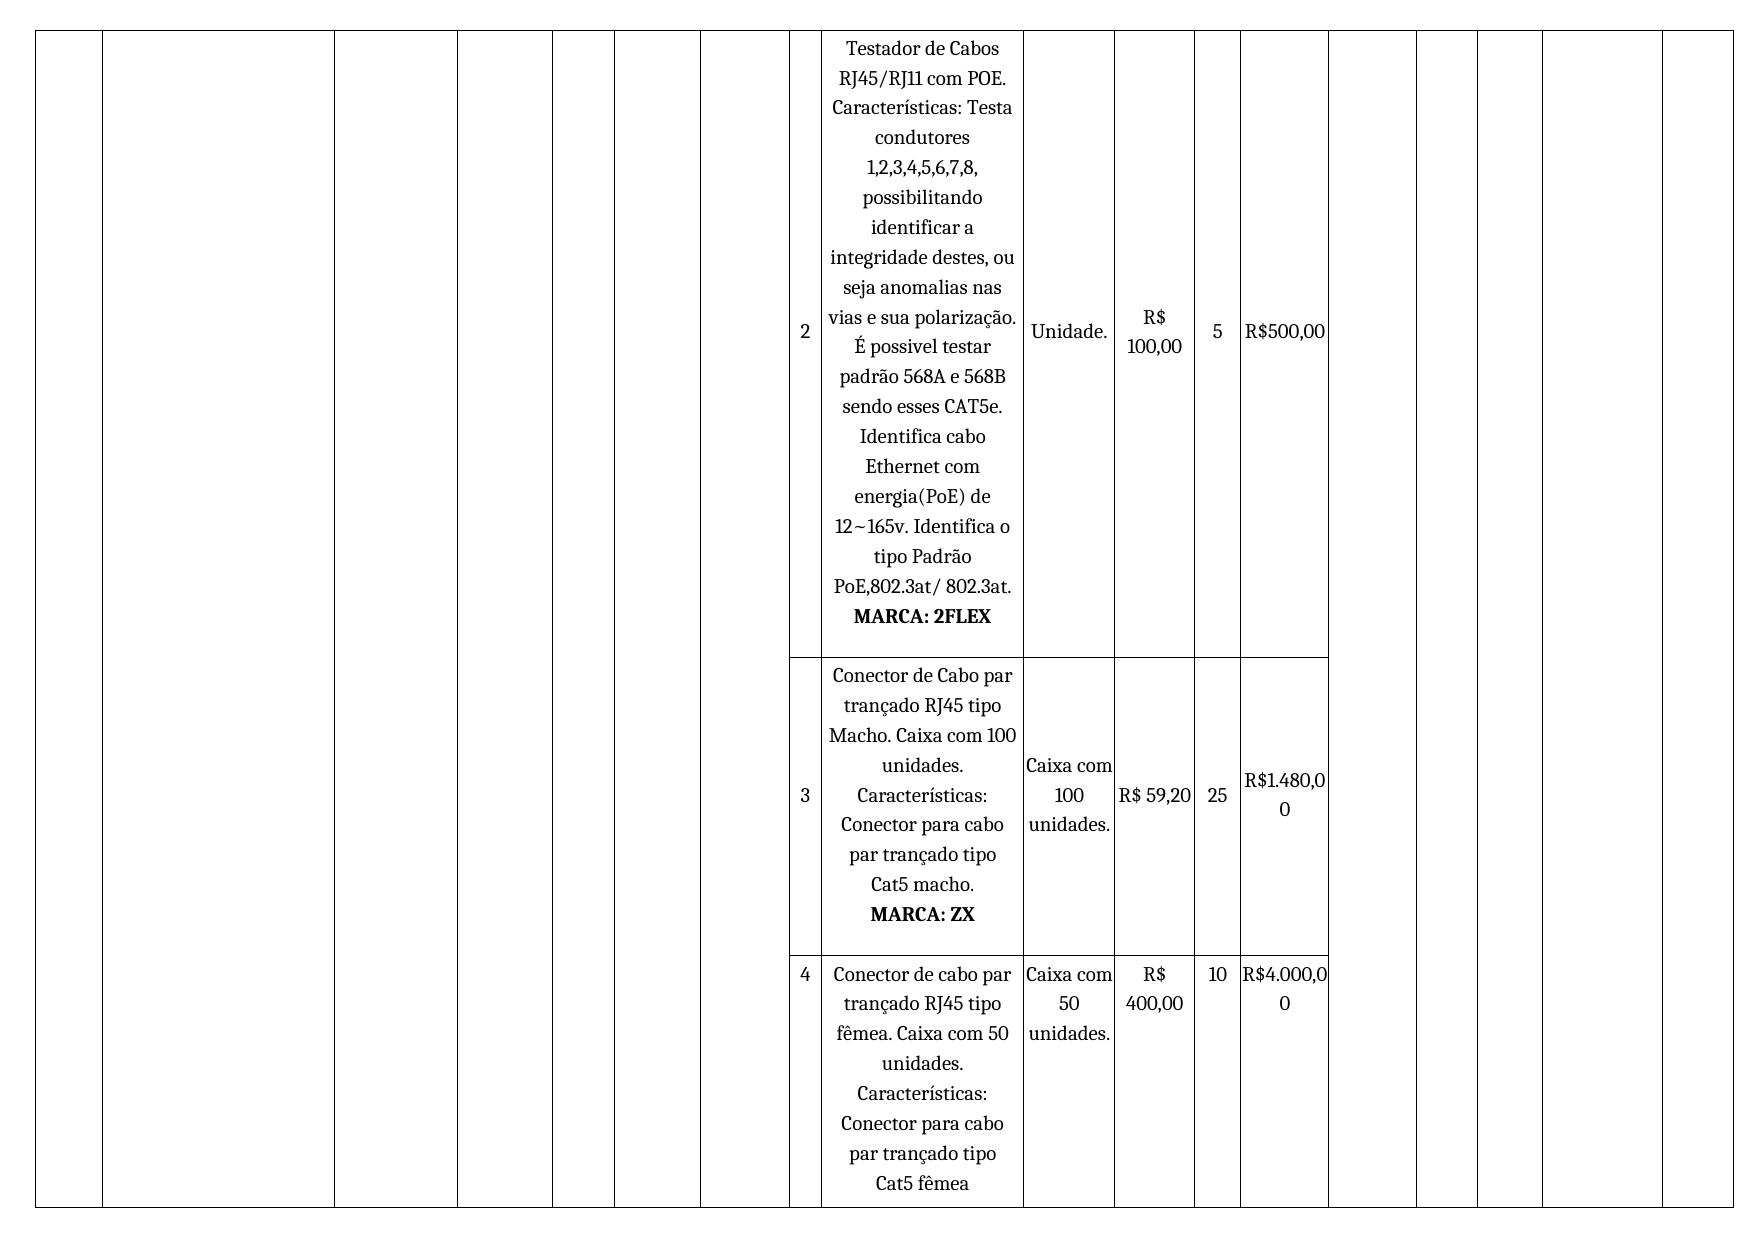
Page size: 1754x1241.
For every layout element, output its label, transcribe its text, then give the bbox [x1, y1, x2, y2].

table_cell Conector de cabo par trançado RJ45 tipo fêmea. Caixa com 50 unidades. Características: Conector para cabo par trançado tipo Cat5 fêmea [822, 956, 1023, 1207]
table_cell [1478, 31, 1542, 1207]
table_cell Unidade. [1024, 31, 1114, 657]
table_cell [553, 31, 614, 1207]
table_cell [1543, 31, 1662, 1207]
table_cell [1329, 31, 1416, 1207]
table_cell [615, 31, 700, 1207]
table_cell 10 [1195, 956, 1240, 1207]
table_cell [335, 31, 457, 1207]
table_cell 3 [790, 658, 821, 955]
table_cell [36, 31, 102, 1207]
table_cell R$ 400,00 [1115, 956, 1194, 1207]
table_cell 5 [1195, 31, 1240, 657]
table_cell [103, 31, 334, 1207]
table_cell Testador de Cabos RJ45/RJ11 com POE. Características: Testa condutores 1,2,3,4,5,6,7,8, possibilitando identificar a integridade destes, ou seja anomalias nas vias e sua polarização. É possivel testar padrão 568A e 568B sendo esses CAT5e. Identifica cabo Ethernet com energia(PoE) de 12~165v. Identifica o tipo Padrão PoE,802.3at/ 802.3at. MARCA: 2FLEX [822, 31, 1023, 657]
table_cell Caixa com 100 unidades. [1024, 658, 1114, 955]
table_cell Caixa com 50 unidades. [1024, 956, 1114, 1207]
table_cell 2 [790, 31, 821, 657]
table_cell R$4.000,00 [1241, 956, 1328, 1207]
table_cell R$ 100,00 [1115, 31, 1194, 657]
table_cell R$1.480,00 [1241, 658, 1328, 955]
table_cell Conector de Cabo par trançado RJ45 tipo Macho. Caixa com 100 unidades. Características: Conector para cabo par trançado tipo Cat5 macho. MARCA: ZX [822, 658, 1023, 955]
table_cell [701, 31, 789, 1207]
table_cell R$ 59,20 [1115, 658, 1194, 955]
table_cell 4 [790, 956, 821, 1207]
table_cell [458, 31, 552, 1207]
table_cell 25 [1195, 658, 1240, 955]
table_cell [1663, 31, 1733, 1207]
table_cell R$500,00 [1241, 31, 1328, 657]
table_cell [1417, 31, 1477, 1207]
